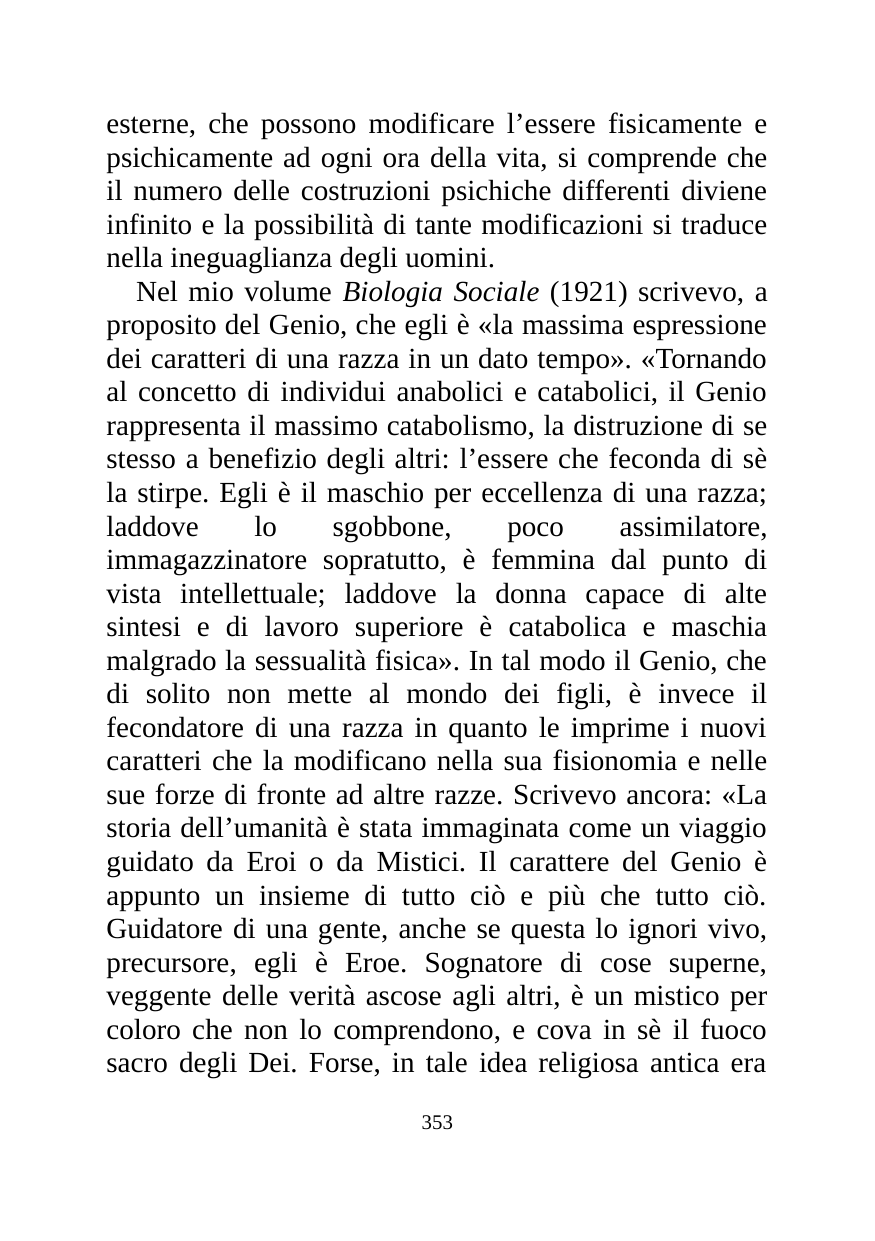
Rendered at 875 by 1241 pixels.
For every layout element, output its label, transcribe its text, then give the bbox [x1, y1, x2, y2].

text esterne, che possono modificare l’essere fisicamente e psichicamente ad ogni ora della vita, si comprende che il numero delle costruzioni psichiche differenti diviene infinito e la possibilità di tante modificazioni si traduce nella ineguaglianza degli uomini. [106, 106, 768, 274]
text Nel mio volume Biologia Sociale (1921) scrivevo, a proposito del Genio, che egli è «la massima espressione dei caratteri di una razza in un dato tempo». «Tornando al concetto di individui anabolici e catabolici, il Genio rappresenta il massimo catabolismo, la distruzione di se stesso a benefizio degli altri: l’essere che feconda di sè la stirpe. Egli è il maschio per eccellenza di una razza; laddove lo sgobbone, poco assimilatore, immagazzinatore sopratutto, è femmina dal punto di vista intellettuale; laddove la donna capace di alte sintesi e di lavoro superiore è catabolica e maschia malgrado la sessualità fisica». In tal modo il Genio, che di solito non mette al mondo dei figli, è invece il fecondatore di una razza in quanto le imprime i nuovi caratteri che la modificano nella sua fisionomia e nelle sue forze di fronte ad altre razze. Scrivevo ancora: «La storia dell’umanità è stata immaginata come un viaggio guidato da Eroi o da Mistici. Il carattere del Genio è appunto un insieme di tutto ciò e più che tutto ciò. Guidatore di una gente, anche se questa lo ignori vivo, precursore, egli è Eroe. Sognatore di cose superne, veggente delle verità ascose agli altri, è un mistico per coloro che non lo comprendono, e cova in sè il fuoco sacro degli Dei. Forse, in tale idea religiosa antica era [106, 274, 768, 1079]
